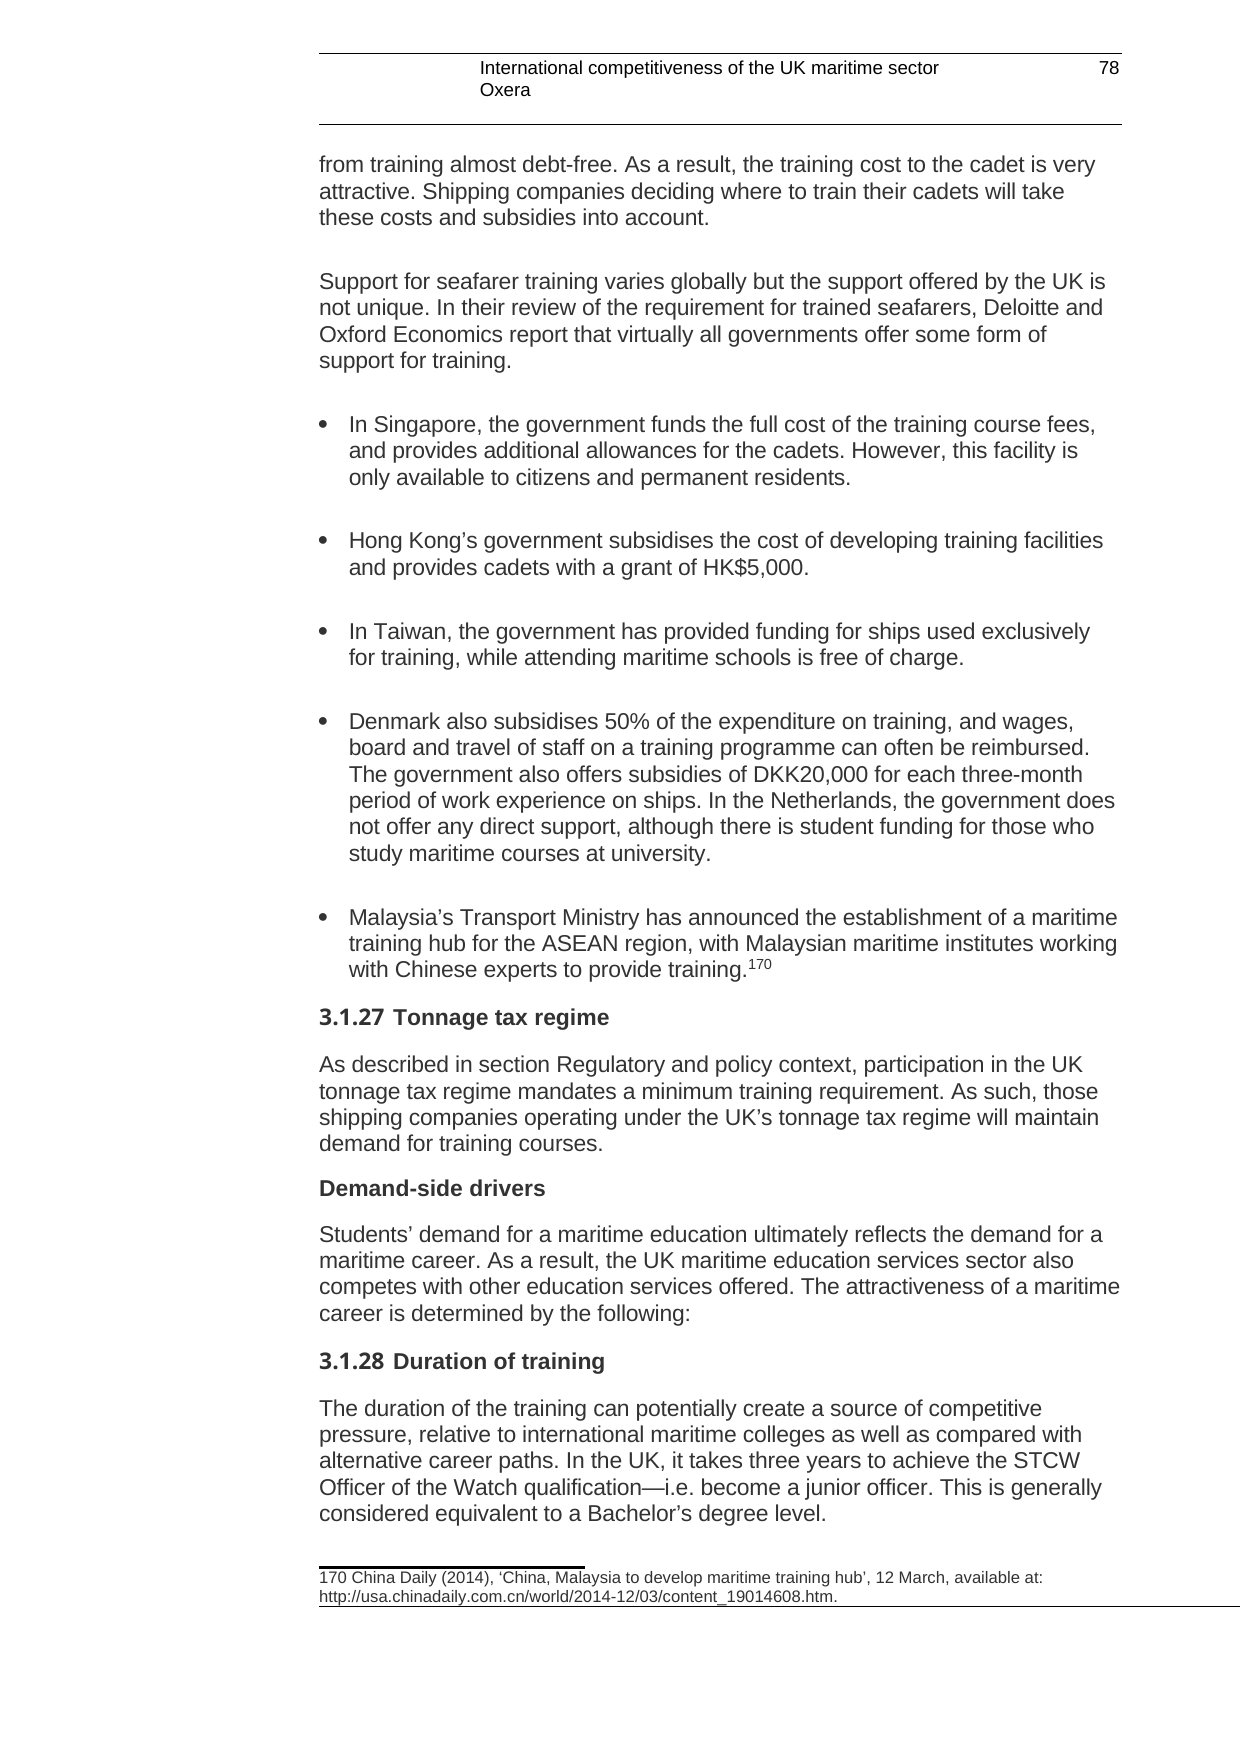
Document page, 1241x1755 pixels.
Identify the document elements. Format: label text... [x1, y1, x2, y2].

list Denmark also subsidises 50% of the expenditure on training, and wages, board and travel of staff on a training programme can often be reimbursed. The government also offers subsidies of DKK20,000 for each three-month period of work experience on ships. In the Netherlands, the government does not offer any direct support, although there is student funding for those who study maritime courses at university. [319, 708, 1122, 866]
text from training almost debt-free. As a result, the training cost to the cadet is very attractive. Shipping companies deciding where to train their cadets will take these costs and subsidies into account. [319, 151, 1122, 230]
list Malaysia’s Transport Ministry has announced the establishment of a maritime training hub for the ASEAN region, with Malaysian maritime institutes working with Chinese experts to provide training. [319, 903, 1122, 982]
list In Singapore, the government funds the full cost of the training course fees, and provides additional allowances for the cadets. However, this facility is only available to citizens and permanent residents. [319, 411, 1122, 490]
text Support for seafarer training varies globally but the support offered by the UK is not unique. In their review of the requirement for trained seafarers, Deloitte and Oxford Economics report that virtually all governments offer some form of support for training. [319, 268, 1122, 373]
text Students’ demand for a maritime education ultimately reflects the demand for a maritime career. As a result, the UK maritime education services sector also competes with other education services offered. The attractiveness of a maritime career is determined by the following: [319, 1221, 1122, 1326]
list Hong Kong’s government subsidises the cost of developing training facilities and provides cadets with a grant of HK$5,000. [319, 527, 1122, 580]
subtitle Demand-side drivers [319, 1175, 1122, 1202]
list In Taiwan, the government has provided funding for ships used exclusively for training, while attending maritime schools is free of charge. [319, 618, 1122, 670]
subtitle Duration of training [319, 1345, 1122, 1376]
subtitle Tonnage tax regime [319, 1001, 1122, 1032]
list China Daily (2014), ‘China, Malaysia to develop maritime training hub’, 12 March, available at: http://usa.chinadaily.com.cn/world/2014-12/03/content_19014608.htm. [319, 1568, 1122, 1606]
text The duration of the training can potentially create a source of competitive pressure, relative to international maritime colleges as well as compared with alternative career paths. In the UK, it takes three years to achieve the STCW Officer of the Watch qualification—i.e. become a junior officer. This is generally considered equivalent to a Bachelor’s degree level. [319, 1395, 1122, 1526]
text As described in section 4.1.4, participation in the UK tonnage tax regime mandates a minimum training requirement. As such, those shipping companies operating under the UK’s tonnage tax regime will maintain demand for training courses. [319, 1051, 1122, 1157]
